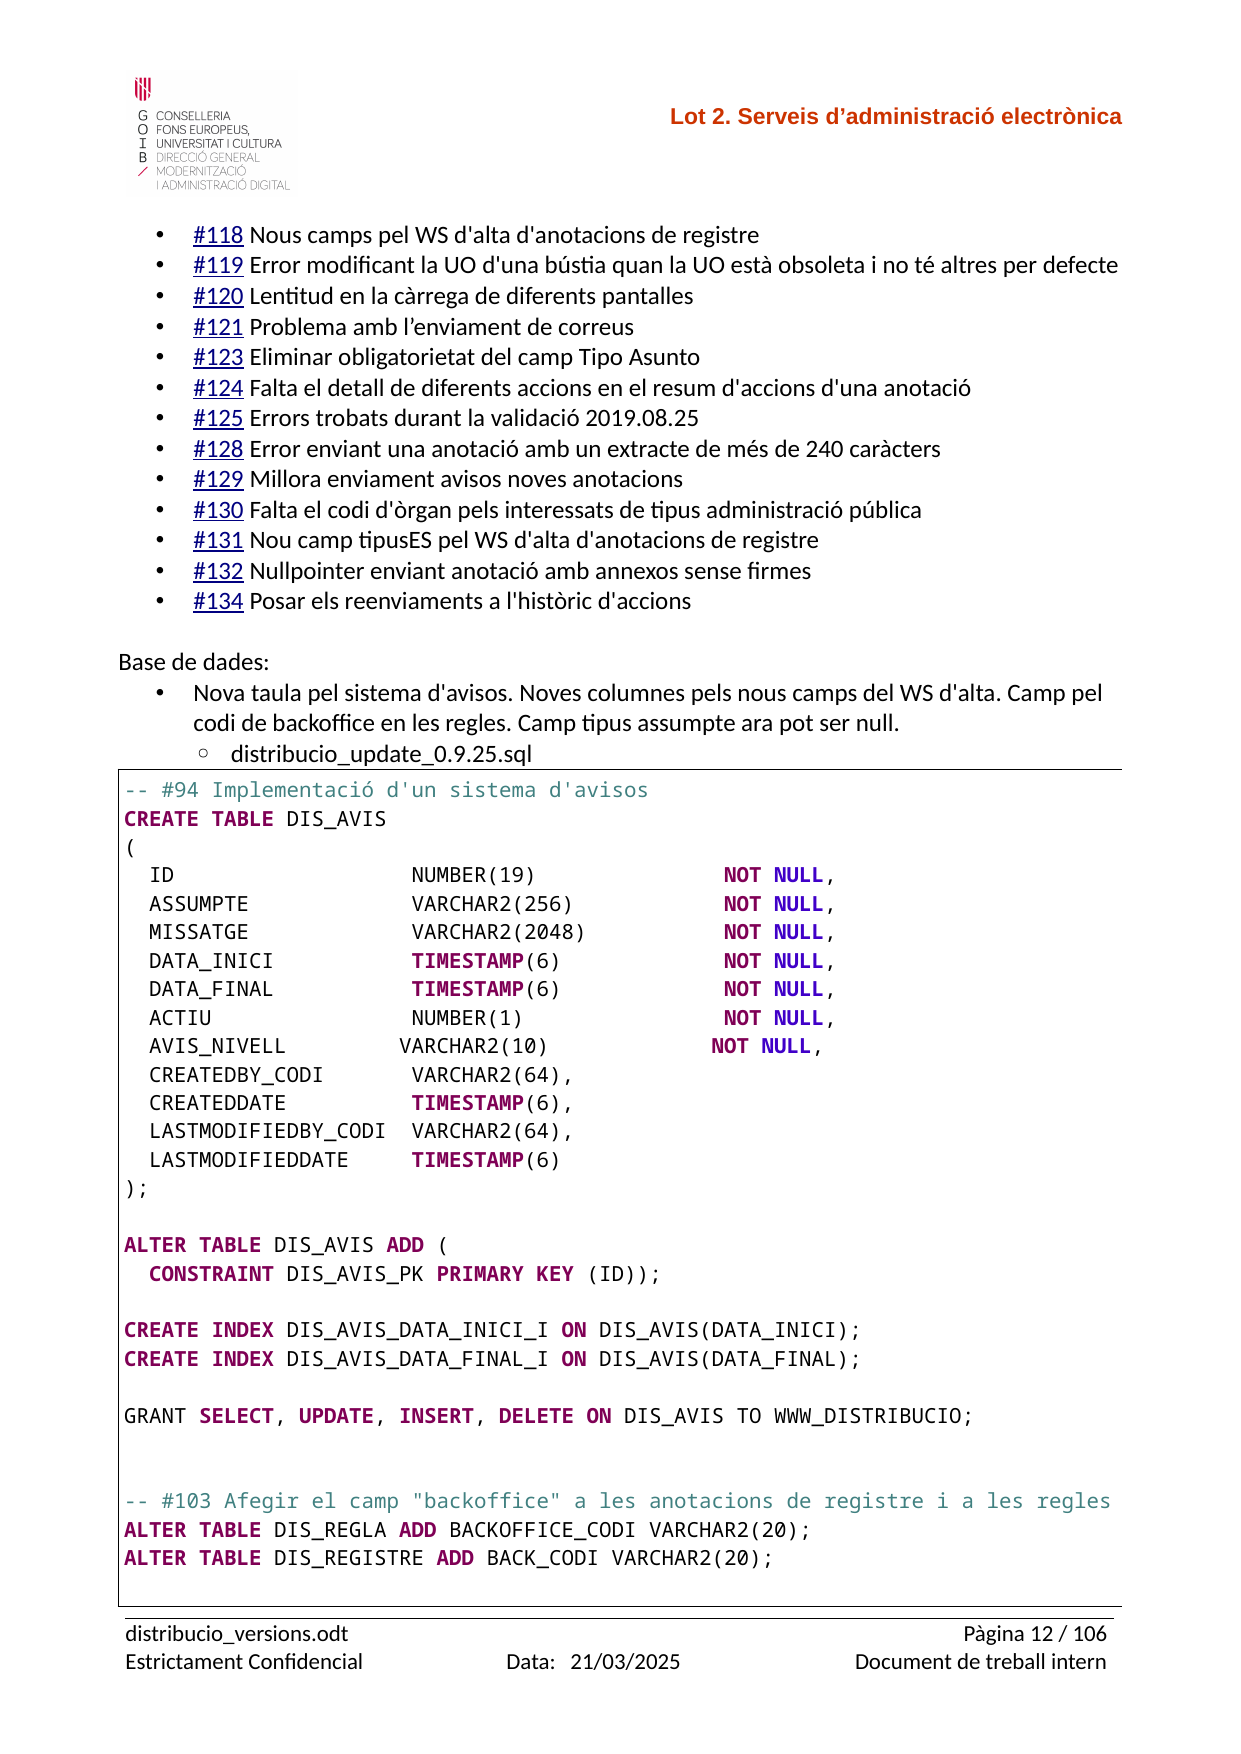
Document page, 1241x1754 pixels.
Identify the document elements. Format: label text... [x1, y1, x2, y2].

list #134 Posar els reenviaments a l'històric d'accions [156, 585, 1122, 616]
picture [126, 70, 299, 197]
list #129 Millora enviament avisos noves anotacions [156, 463, 1122, 494]
list #131 Nou camp tipusES pel WS d'alta d'anotacions de registre [156, 524, 1122, 555]
list #124 Falta el detall de diferents accions en el resum d'accions d'una anotació [156, 372, 1122, 402]
list Nova taula pel sistema d'avisos. Noves columnes pels nous camps del WS d'alta. Camp pel codi de backoffice en les regles. Camp tipus assumpte ara pot ser null. [156, 677, 1122, 738]
list #123 Eliminar obligatorietat del camp Tipo Asunto [156, 341, 1122, 372]
list #118 Nous camps pel WS d'alta d'anotacions de registre [156, 219, 1122, 250]
list #121 Problema amb l’enviament de correus [156, 311, 1122, 341]
list distribucio_update_0.9.25.sql [193, 738, 1122, 768]
text Base de dades: [118, 646, 1122, 677]
list #128 Error enviant una anotació amb un extracte de més de 240 caràcters [156, 433, 1122, 463]
list #130 Falta el codi d'òrgan pels interessats de tipus administració pública [156, 494, 1122, 524]
list #125 Errors trobats durant la validació 2019.08.25 [156, 402, 1122, 433]
list #119 Error modificant la UO d'una bústia quan la UO està obsoleta i no té altres per defecte [156, 250, 1122, 280]
list #132 Nullpointer enviant anotació amb annexos sense firmes [156, 555, 1122, 585]
list #120 Lentitud en la càrrega de diferents pantalles [156, 280, 1122, 311]
table_header -- #94 Implementació d'un sistema d'avisos CREATE TABLE DIS_AVIS ( ID NUMBER(19) NOT NULL, ASSUMPTE VARCHAR2(256) NOT NULL, MISSATGE VARCHAR2(2048) NOT NULL, DATA_INICI TIMESTAMP(6) NOT NULL, DATA_FINAL TIMESTAMP(6) NOT NULL, ACTIU NUMBER(1) NOT NULL, AVIS_NIVELL VARCHAR2(10) NOT NULL, CREATEDBY_CODI VARCHAR2(64), CREATEDDATE TIMESTAMP(6), LASTMODIFIEDBY_CODI VARCHAR2(64), LASTMODIFIEDDATE TIMESTAMP(6) ); ALTER TABLE DIS_AVIS ADD ( CONSTRAINT DIS_AVIS_PK PRIMARY KEY (ID)); CREATE INDEX DIS_AVIS_DATA_INICI_I ON DIS_AVIS(DATA_INICI); CREATE INDEX DIS_AVIS_DATA_FINAL_I ON DIS_AVIS(DATA_FINAL); GRANT SELECT, UPDATE, INSERT, DELETE ON DIS_AVIS TO WWW_DISTRIBUCIO; -- #103 Afegir el camp "backoffice" a les anotacions de registre i a les regles ALTER TABLE DIS_REGLA ADD BACKOFFICE_CODI VARCHAR2(20); ALTER TABLE DIS_REGISTRE ADD BACK_CODI VARCHAR2(20); [119, 770, 1122, 1606]
